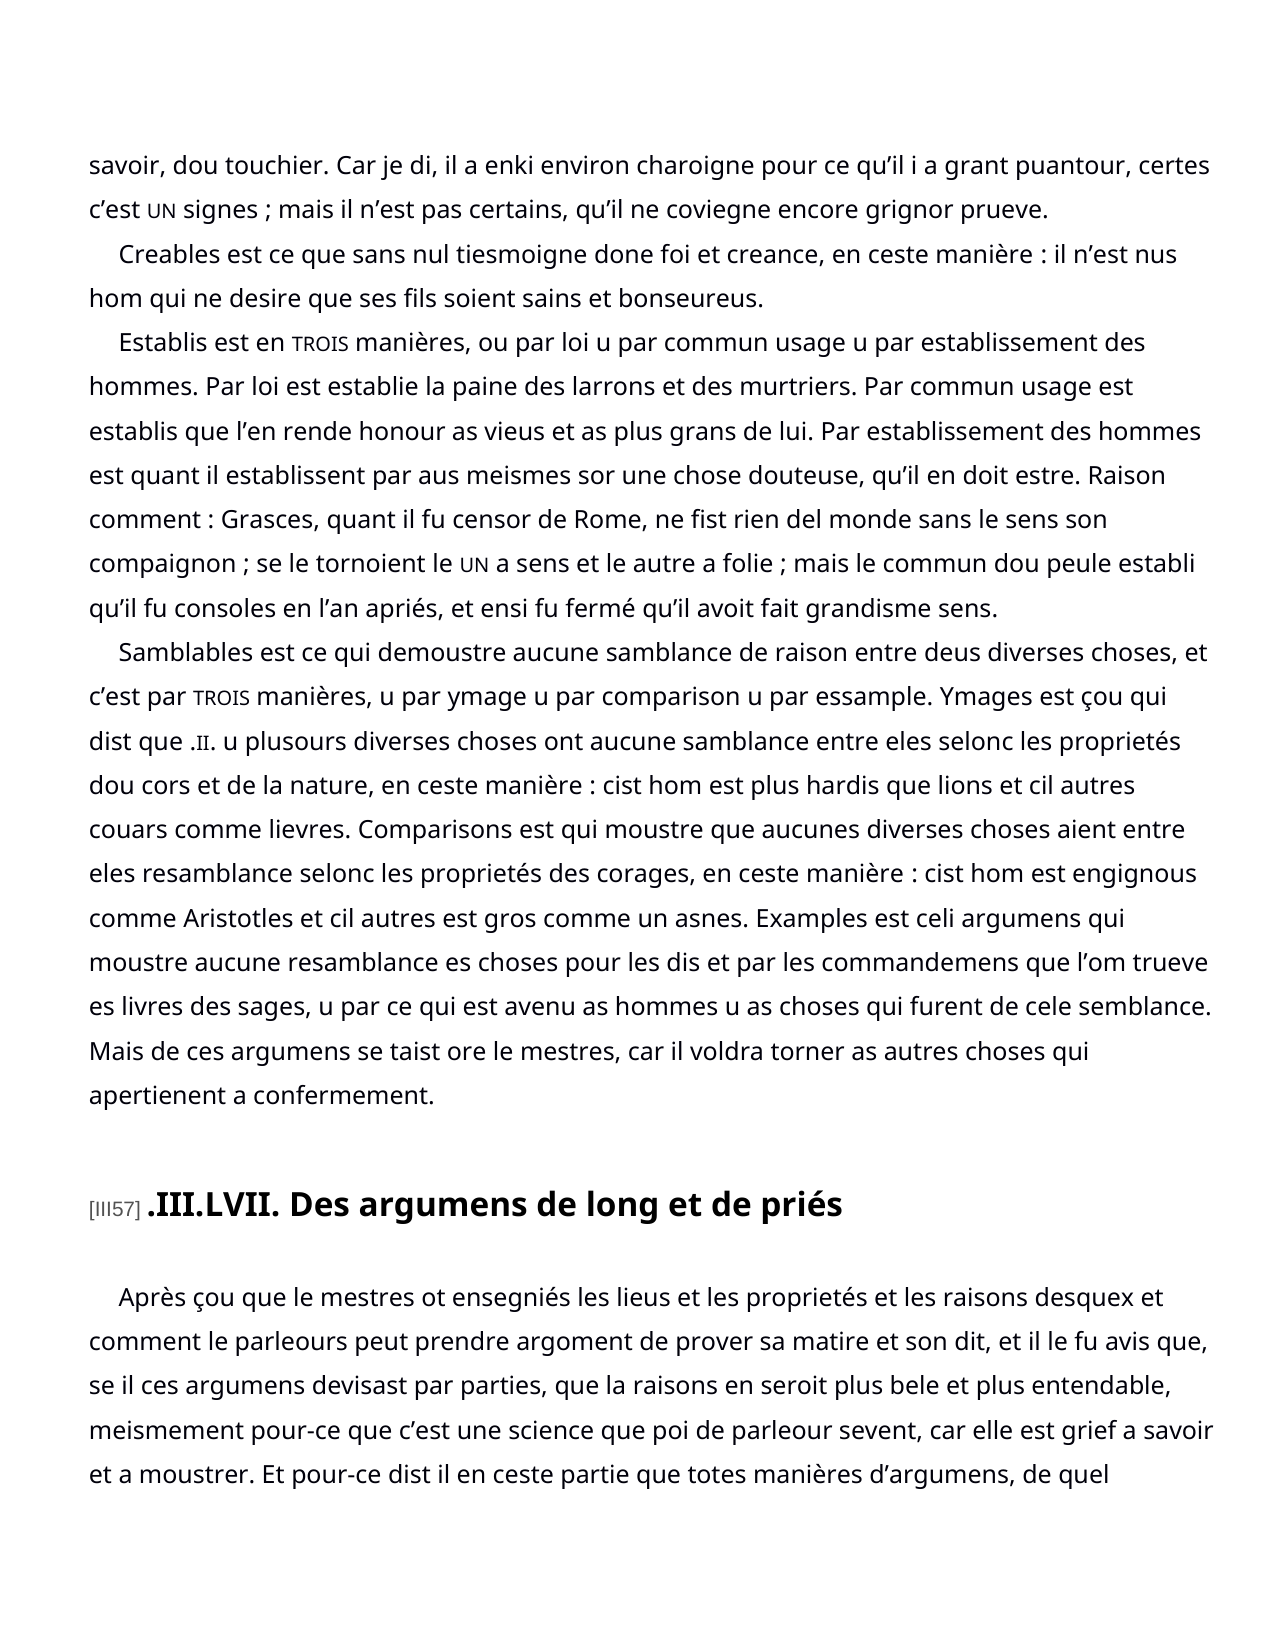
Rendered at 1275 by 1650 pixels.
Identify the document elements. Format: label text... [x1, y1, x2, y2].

text Establis est en trois manières, ou par loi u par commun usage u par establissement des hommes. Par loi est establie la paine des larrons et des murtriers. Par commun usage est establis que l’en rende honour as vieus et as plus grans de lui. Par establissement des hommes est quant il establissent par aus meismes sor une chose douteuse, qu’il en doit estre. Raison comment : Grasces, quant il fu censor de Rome, ne fist rien del monde sans le sens son compaignon ; se le tornoient le un a sens et le autre a folie ; mais le commun dou peule establi qu’il fu consoles en l’an apriés, et ensi fu fermé qu’il avoit fait grandisme sens. [89, 325, 1216, 624]
text savoir, dou touchier. Car je di, il a enki environ charoigne pour ce qu’il i a grant puantour, certes c’est un signes ; mais il n’est pas certains, qu’il ne coviegne encore grignor prueve. [89, 148, 1216, 226]
text Samblables est ce qui demoustre aucune samblance de raison entre deus diverses choses, et c’est par trois manières, u par ymage u par comparison u par essample. Ymages est çou qui dist que .ii. u plusours diverses choses ont aucune samblance entre eles selonc les proprietés dou cors et de la nature, en ceste manière : cist hom est plus hardis que lions et cil autres couars comme lievres. Comparisons est qui moustre que aucunes diverses choses aient entre eles resamblance selonc les proprietés des corages, en ceste manière : cist hom est engignous comme Aristotles et cil autres est gros comme un asnes. Examples est celi argumens qui moustre aucune resamblance es choses pour les dis et par les commandemens que l’om trueve es livres des sages, u par ce qui est avenu as hommes u as choses qui furent de cele semblance. Mais de ces argumens se taist ore le mestres, car il voldra torner as autres choses qui apertienent a confermement. [89, 635, 1216, 1111]
text Creables est ce que sans nul tiesmoigne done foi et creance, en ceste manière : il n’est nus hom qui ne desire que ses fils soient sains et bonseureus. [89, 236, 1216, 314]
subtitle [III57] .III.LVII. Des argumens de long et de priés [89, 1181, 1216, 1226]
text Après çou que le mestres ot ensegniés les lieus et les proprietés et les raisons desquex et comment le parleours peut prendre argoment de prover sa matire et son dit, et il le fu avis que, se il ces argumens devisast par parties, que la raisons en seroit plus bele et plus entendable, meismement pour-ce que c’est une science que poi de parleour sevent, car elle est grief a savoir et a moustrer. Et pour-ce dist il en ceste partie que totes manières d’argumens, de quel [89, 1279, 1216, 1491]
